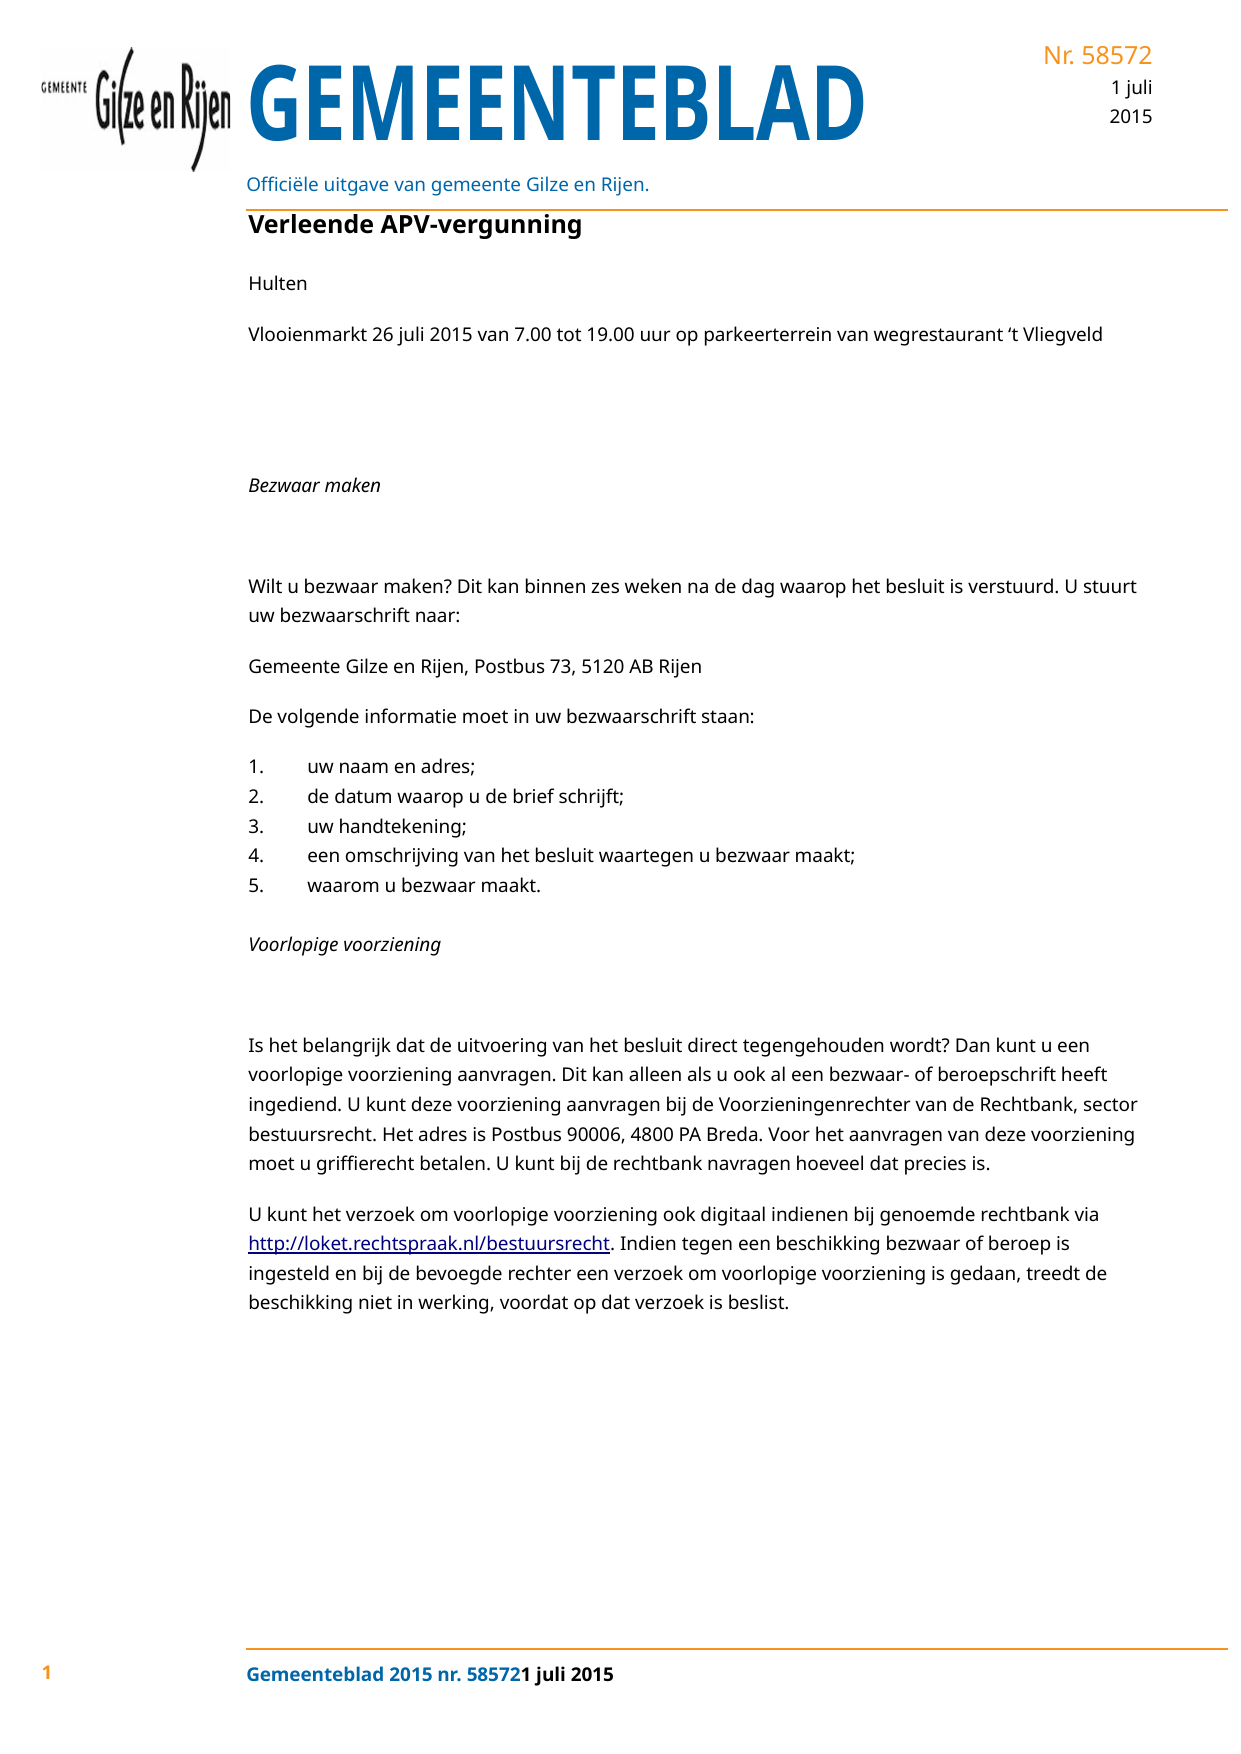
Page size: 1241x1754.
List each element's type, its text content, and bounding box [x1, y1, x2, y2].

list waarom u bezwaar maakt. [248, 872, 1152, 898]
text De volgende informatie moet in uw bezwaarschrift staan: [248, 703, 1152, 729]
list uw naam en adres; [248, 754, 1152, 779]
text Vlooienmarkt 26 juli 2015 van 7.00 tot 19.00 uur op parkeerterrein van wegrestaurant ‘t Vliegveld [248, 321, 1152, 346]
text Bezwaar maken [248, 472, 1152, 498]
text Verleende APV-vergunning [248, 211, 1152, 241]
text Wilt u bezwaar maken? Dit kan binnen zes weken na de dag waarop het besluit is verstuurd. U stuurt uw bezwaarschrift naar: [248, 573, 1152, 628]
list de datum waarop u de brief schrijft; [248, 783, 1152, 809]
list een omschrijving van het besluit waartegen u bezwaar maakt; [248, 842, 1152, 868]
text Gemeente Gilze en Rijen, Postbus 73, 5120 AB Rijen [248, 653, 1152, 678]
list uw handtekening; [248, 813, 1152, 838]
text Voorlopige voorziening [248, 931, 1152, 957]
text Hulten [248, 270, 1152, 296]
picture [41, 47, 231, 172]
text U kunt het verzoek om voorlopige voorziening ook digitaal indienen bij genoemde rechtbank via http://loket.rechtspraak.nl/bestuursrecht. Indien tegen een beschikking bezwaar of beroep is ingesteld en bij de bevoegde rechter een verzoek om voorlopige voorziening is gedaan, treedt de beschikking niet in werking, voordat op dat verzoek is beslist. [248, 1201, 1152, 1315]
text Is het belangrijk dat de uitvoering van het besluit direct tegengehouden wordt? Dan kunt u een voorlopige voorziening aanvragen. Dit kan alleen als u ook al een bezwaar- of beroepschrift heeft ingediend. U kunt deze voorziening aanvragen bij de Voorzieningenrechter van de Rechtbank, sector bestuursrecht. Het adres is Postbus 90006, 4800 PA Breda. Voor het aanvragen van deze voorziening moet u griffierecht betalen. U kunt bij de rechtbank navragen hoeveel dat precies is. [248, 1032, 1152, 1176]
